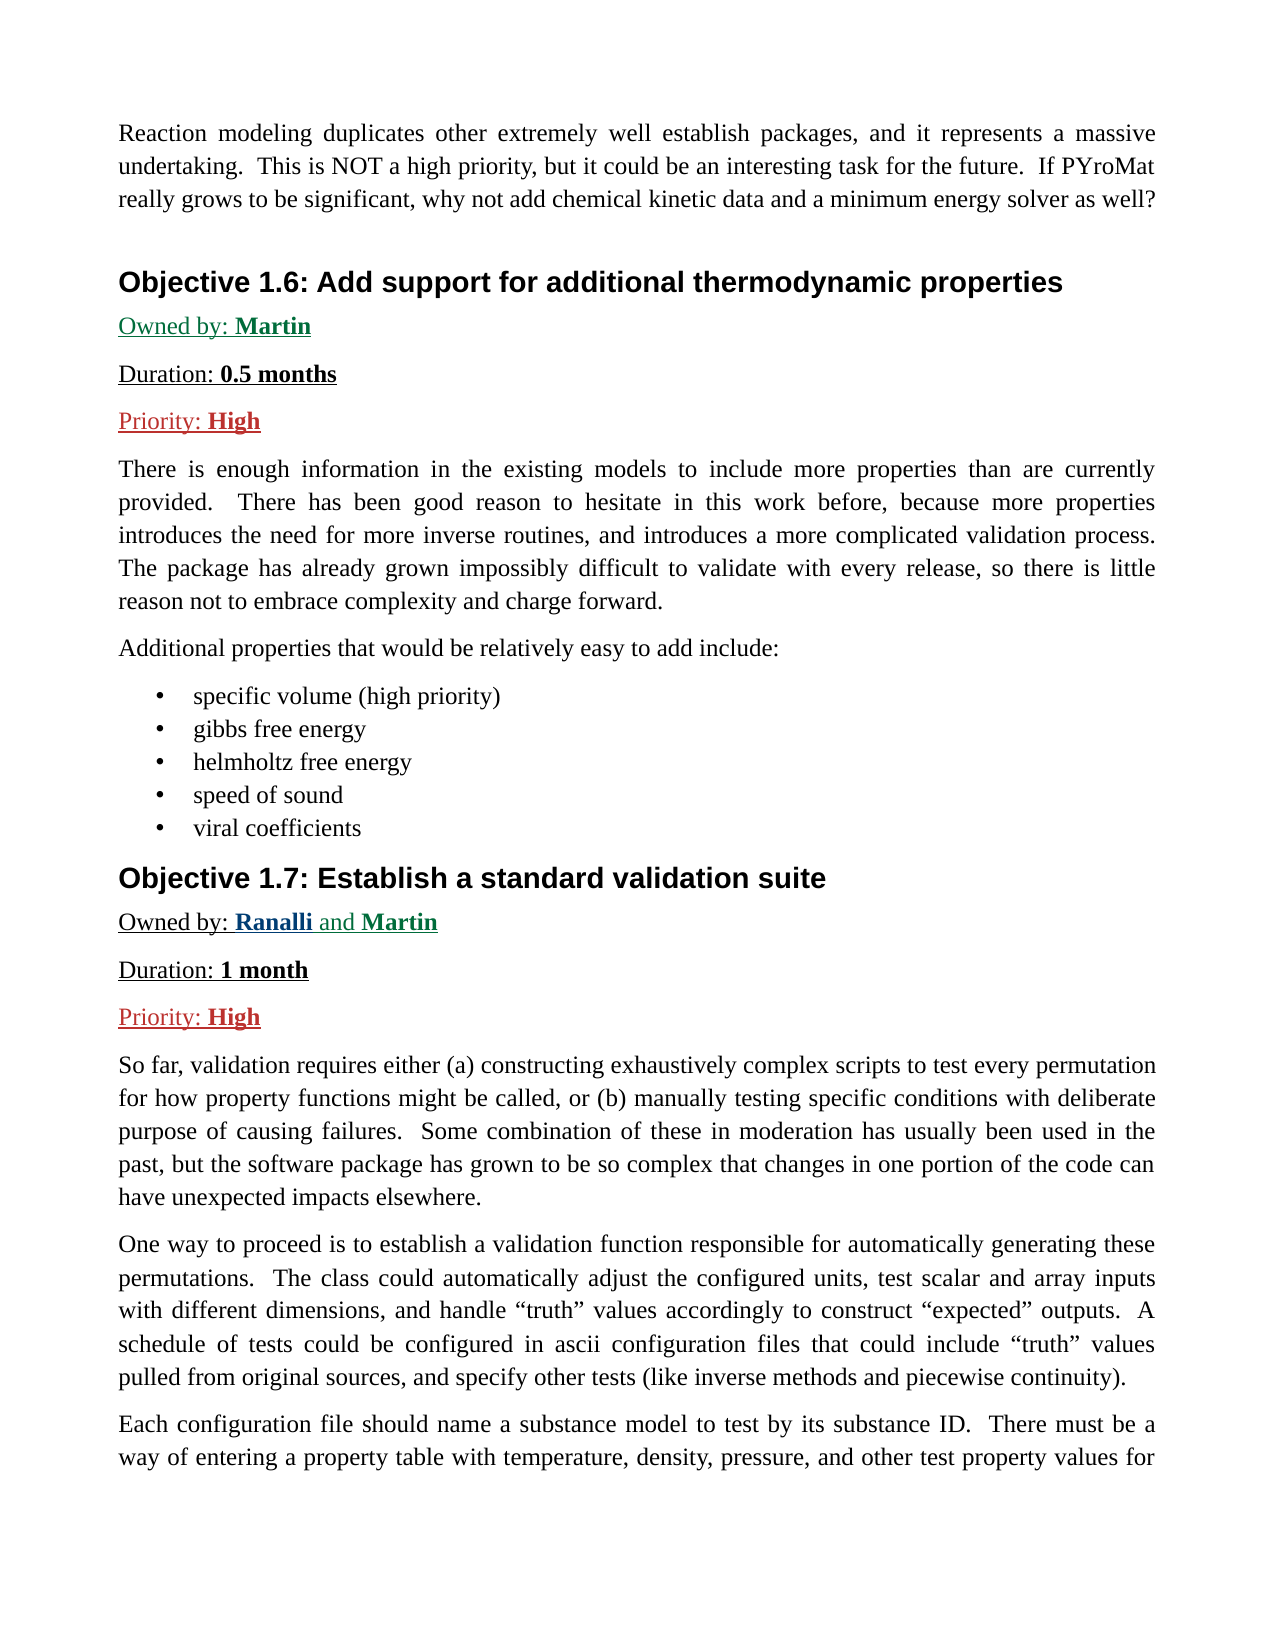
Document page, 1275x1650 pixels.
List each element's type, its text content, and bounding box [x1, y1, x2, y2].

list viral coefficients [156, 813, 1157, 842]
list helmholtz free energy [156, 747, 1157, 776]
text There is enough information in the existing models to include more properties than are currently provided. There has been good reason to hesitate in this work before, because more properties introduces the need for more inverse routines, and introduces a more complicated validation process. The package has already grown impossibly difficult to validate with every release, so there is little reason not to embrace complexity and charge forward. [118, 454, 1157, 615]
text Priority: High [118, 406, 1157, 435]
list speed of sound [156, 780, 1157, 809]
list specific volume (high priority) [156, 681, 1157, 710]
text One way to proceed is to establish a validation function responsible for automatically generating these permutations. The class could automatically adjust the configured units, test scalar and array inputs with different dimensions, and handle “truth” values accordingly to construct “expected” outputs. A schedule of tests could be configured in ascii configuration files that could include “truth” values pulled from original sources, and specify other tests (like inverse methods and piecewise continuity). [118, 1229, 1157, 1390]
text So far, validation requires either (a) constructing exhaustively complex scripts to test every permutation for how property functions might be called, or (b) manually testing specific conditions with deliberate purpose of causing failures. Some combination of these in moderation has usually been used in the past, but the software package has grown to be so complex that changes in one portion of the code can have unexpected impacts elsewhere. [118, 1050, 1157, 1211]
subtitle Objective 1.6: Add support for additional thermodynamic properties [118, 265, 1157, 298]
list gibbs free energy [156, 714, 1157, 743]
text Owned by: Ranalli and Martin [118, 907, 1157, 936]
text Additional properties that would be relatively easy to add include: [118, 633, 1157, 662]
text Reaction modeling duplicates other extremely well establish packages, and it represents a massive undertaking. This is NOT a high priority, but it could be an interesting task for the future. If PYroMat really grows to be significant, why not add chemical kinetic data and a minimum energy solver as well? [118, 118, 1157, 213]
text Duration: 1 month [118, 955, 1157, 983]
text Each configuration file should name a substance model to test by its substance ID. There must be a way of entering a property table with temperature, density, pressure, and other test property values for [118, 1409, 1157, 1471]
text Priority: High [118, 1002, 1157, 1031]
text Owned by: Martin [118, 311, 1157, 340]
subtitle Objective 1.7: Establish a standard validation suite [118, 861, 1157, 894]
text Duration: 0.5 months [118, 359, 1157, 387]
